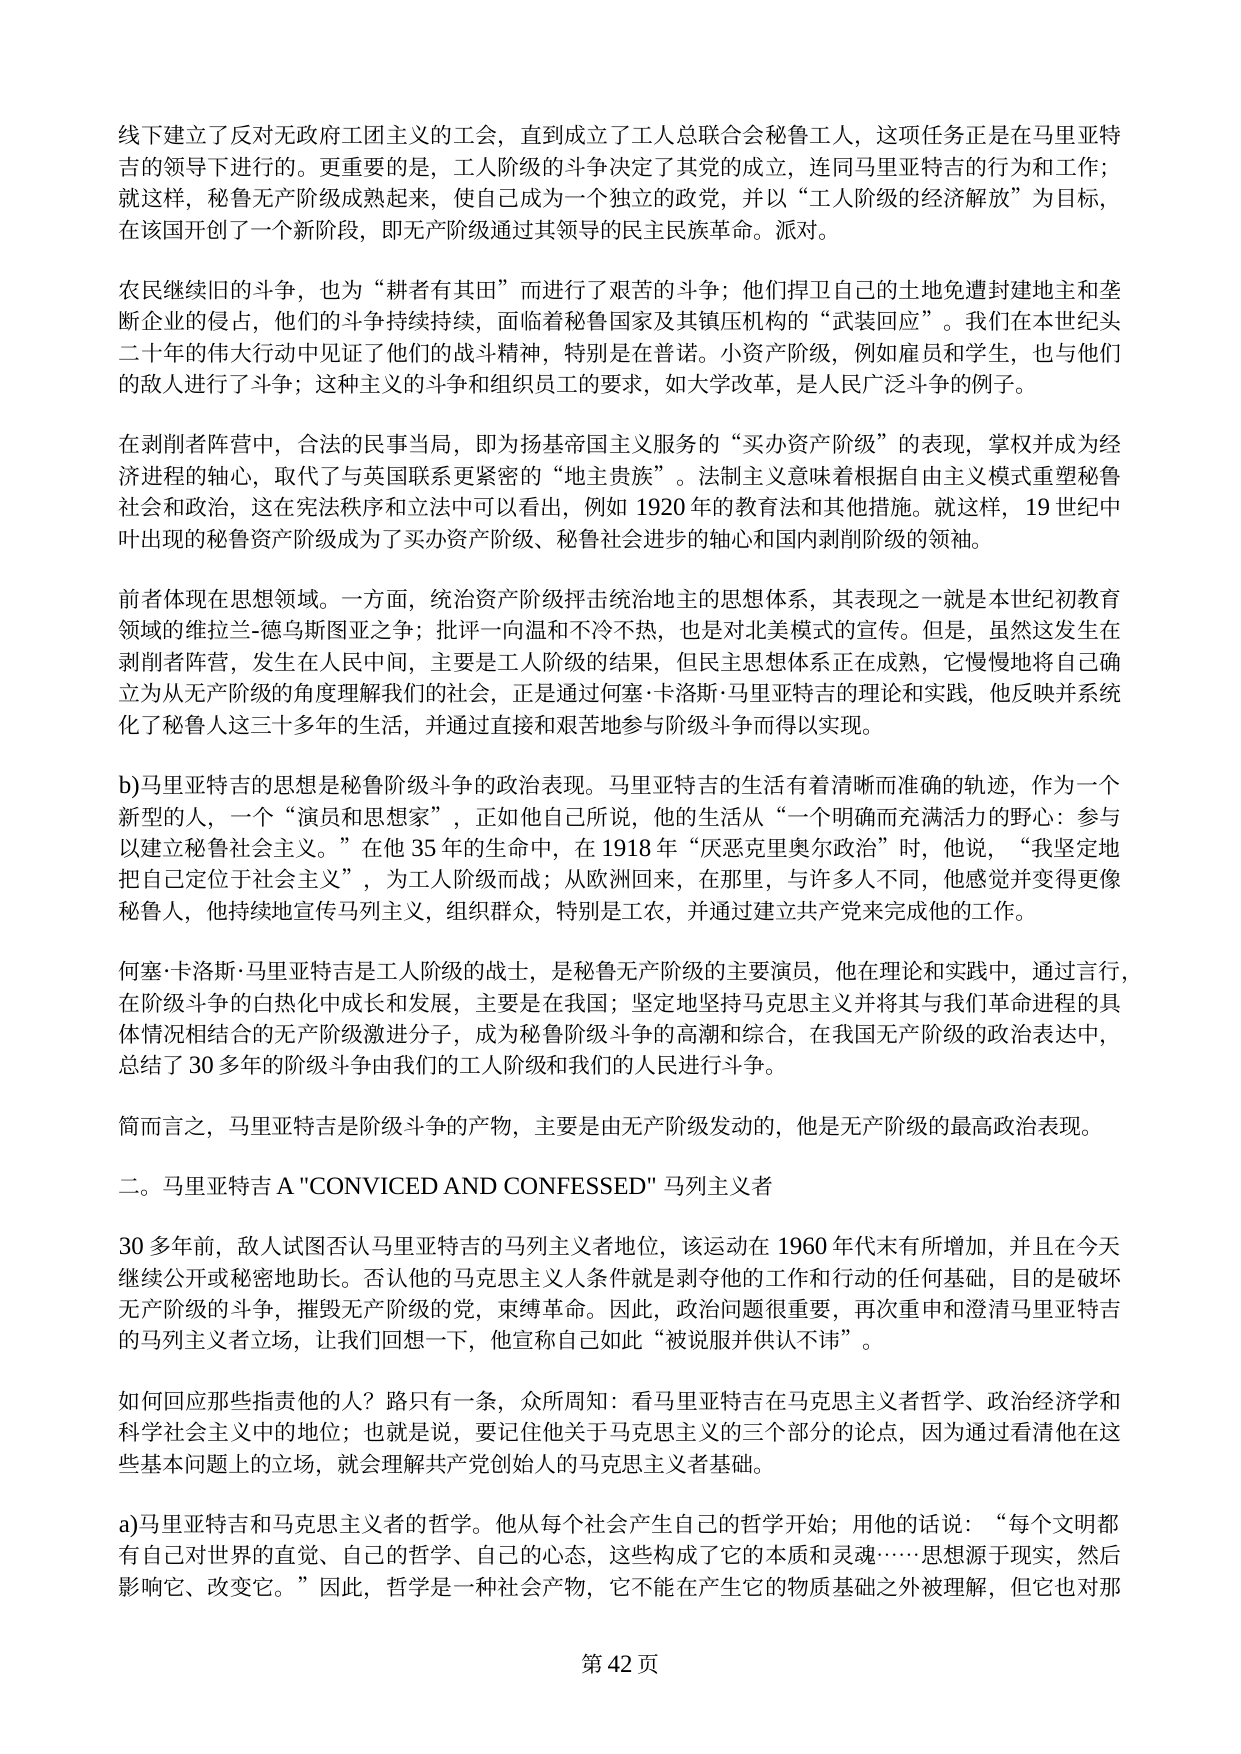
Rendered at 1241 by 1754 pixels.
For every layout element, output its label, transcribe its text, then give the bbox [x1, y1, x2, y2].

text 线下建立了反对无政府工团主义的工会，直到成立了工人总联合会秘鲁工人，这项任务正是在马里亚特吉的领导下进行的。更重要的是，工人阶级的斗争决定了其党的成立，连同马里亚特吉的行为和工作；就这样，秘鲁无产阶级成熟起来，使自己成为一个独立的政党，并以“工人阶级的经济解放”为目标，在该国开创了一个新阶段，即无产阶级通过其领导的民主民族革命。派对。 [118, 118, 1122, 244]
text 二。马里亚特吉A "CONVICED AND CONFESSED" 马列主义者 [118, 1169, 1122, 1201]
text 农民继续旧的斗争，也为“耕者有其田”而进行了艰苦的斗争；他们捍卫自己的土地免遭封建地主和垄断企业的侵占，他们的斗争持续持续，面临着秘鲁国家及其镇压机构的“武装回应”。我们在本世纪头二十年的伟大行动中见证了他们的战斗精神，特别是在普诺。小资产阶级，例如雇员和学生，也与他们的敌人进行了斗争；这种主义的斗争和组织员工的要求，如大学改革，是人民广泛斗争的例子。 [118, 273, 1122, 399]
text 何塞·卡洛斯·马里亚特吉是工人阶级的战士，是秘鲁无产阶级的主要演员，他在理论和实践中，通过言行，在阶级斗争的白热化中成长和发展，主要是在我国；坚定地坚持马克思主义并将其与我们革命进程的具体情况相结合的无产阶级激进分子，成为秘鲁阶级斗争的高潮和综合，在我国无产阶级的政治表达中，总结了30多年的阶级斗争由我们的工人阶级和我们的人民进行斗争。 [118, 954, 1122, 1080]
text 在剥削者阵营中，合法的民事当局，即为扬基帝国主义服务的“买办资产阶级”的表现，掌权并成为经济进程的轴心，取代了与英国联系更紧密的“地主贵族”。法制主义意味着根据自由主义模式重塑秘鲁社会和政治，这在宪法秩序和立法中可以看出，例如1920年的教育法和其他措施。就这样，19世纪中叶出现的秘鲁资产阶级成为了买办资产阶级、秘鲁社会进步的轴心和国内剥削阶级的领袖。 [118, 428, 1122, 553]
text 如何回应那些指责他的人？路只有一条，众所周知：看马里亚特吉在马克思主义者哲学、政治经济学和科学社会主义中的地位；也就是说，要记住他关于马克思主义的三个部分的论点，因为通过看清他在这些基本问题上的立场，就会理解共产党创始人的马克思主义者基础。 [118, 1384, 1122, 1478]
text 简而言之，马里亚特吉是阶级斗争的产物，主要是由无产阶级发动的，他是无产阶级的最高政治表现。 [118, 1109, 1122, 1140]
text 前者体现在思想领域。一方面，统治资产阶级抨击统治地主的思想体系，其表现之一就是本世纪初教育领域的维拉兰-德乌斯图亚之争；批评一向温和不冷不热，也是对北美模式的宣传。但是，虽然这发生在剥削者阵营，发生在人民中间，主要是工人阶级的结果，但民主思想体系正在成熟，它慢慢地将自己确立为从无产阶级的角度理解我们的社会，正是通过何塞·卡洛斯·马里亚特吉的理论和实践，他反映并系统化了秘鲁人这三十多年的生活，并通过直接和艰苦地参与阶级斗争而得以实现。 [118, 582, 1122, 739]
text b)马里亚特吉的思想是秘鲁阶级斗争的政治表现。马里亚特吉的生活有着清晰而准确的轨迹，作为一个新型的人，一个“演员和思想家”，正如他自己所说，他的生活从“一个明确而充满活力的野心：参与以建立秘鲁社会主义。”在他35年的生命中，在1918年“厌恶克里奥尔政治”时，他说，“我坚定地把自己定位于社会主义”，为工人阶级而战；从欧洲回来，在那里，与许多人不同，他感觉并变得更像秘鲁人，他持续地宣传马列主义，组织群众，特别是工农，并通过建立共产党来完成他的工作。 [118, 768, 1122, 926]
text 30多年前，敌人试图否认马里亚特吉的马列主义者地位，该运动在1960年代末有所增加，并且在今天继续公开或秘密地助长。否认他的马克思主义人条件就是剥夺他的工作和行动的任何基础，目的是破坏无产阶级的斗争，摧毁无产阶级的党，束缚革命。因此，政治问题很重要，再次重申和澄清马里亚特吉的马列主义者立场，让我们回想一下，他宣称自己如此“被说服并供认不讳”。 [118, 1229, 1122, 1355]
text a)马里亚特吉和马克思主义者的哲学。他从每个社会产生自己的哲学开始；用他的话说：“每个文明都有自己对世界的直觉、自己的哲学、自己的心态，这些构成了它的本质和灵魂……思想源于现实，然后影响它、改变它。”因此，哲学是一种社会产物，它不能在产生它的物质基础之外被理解，但它也对那 [118, 1507, 1122, 1601]
